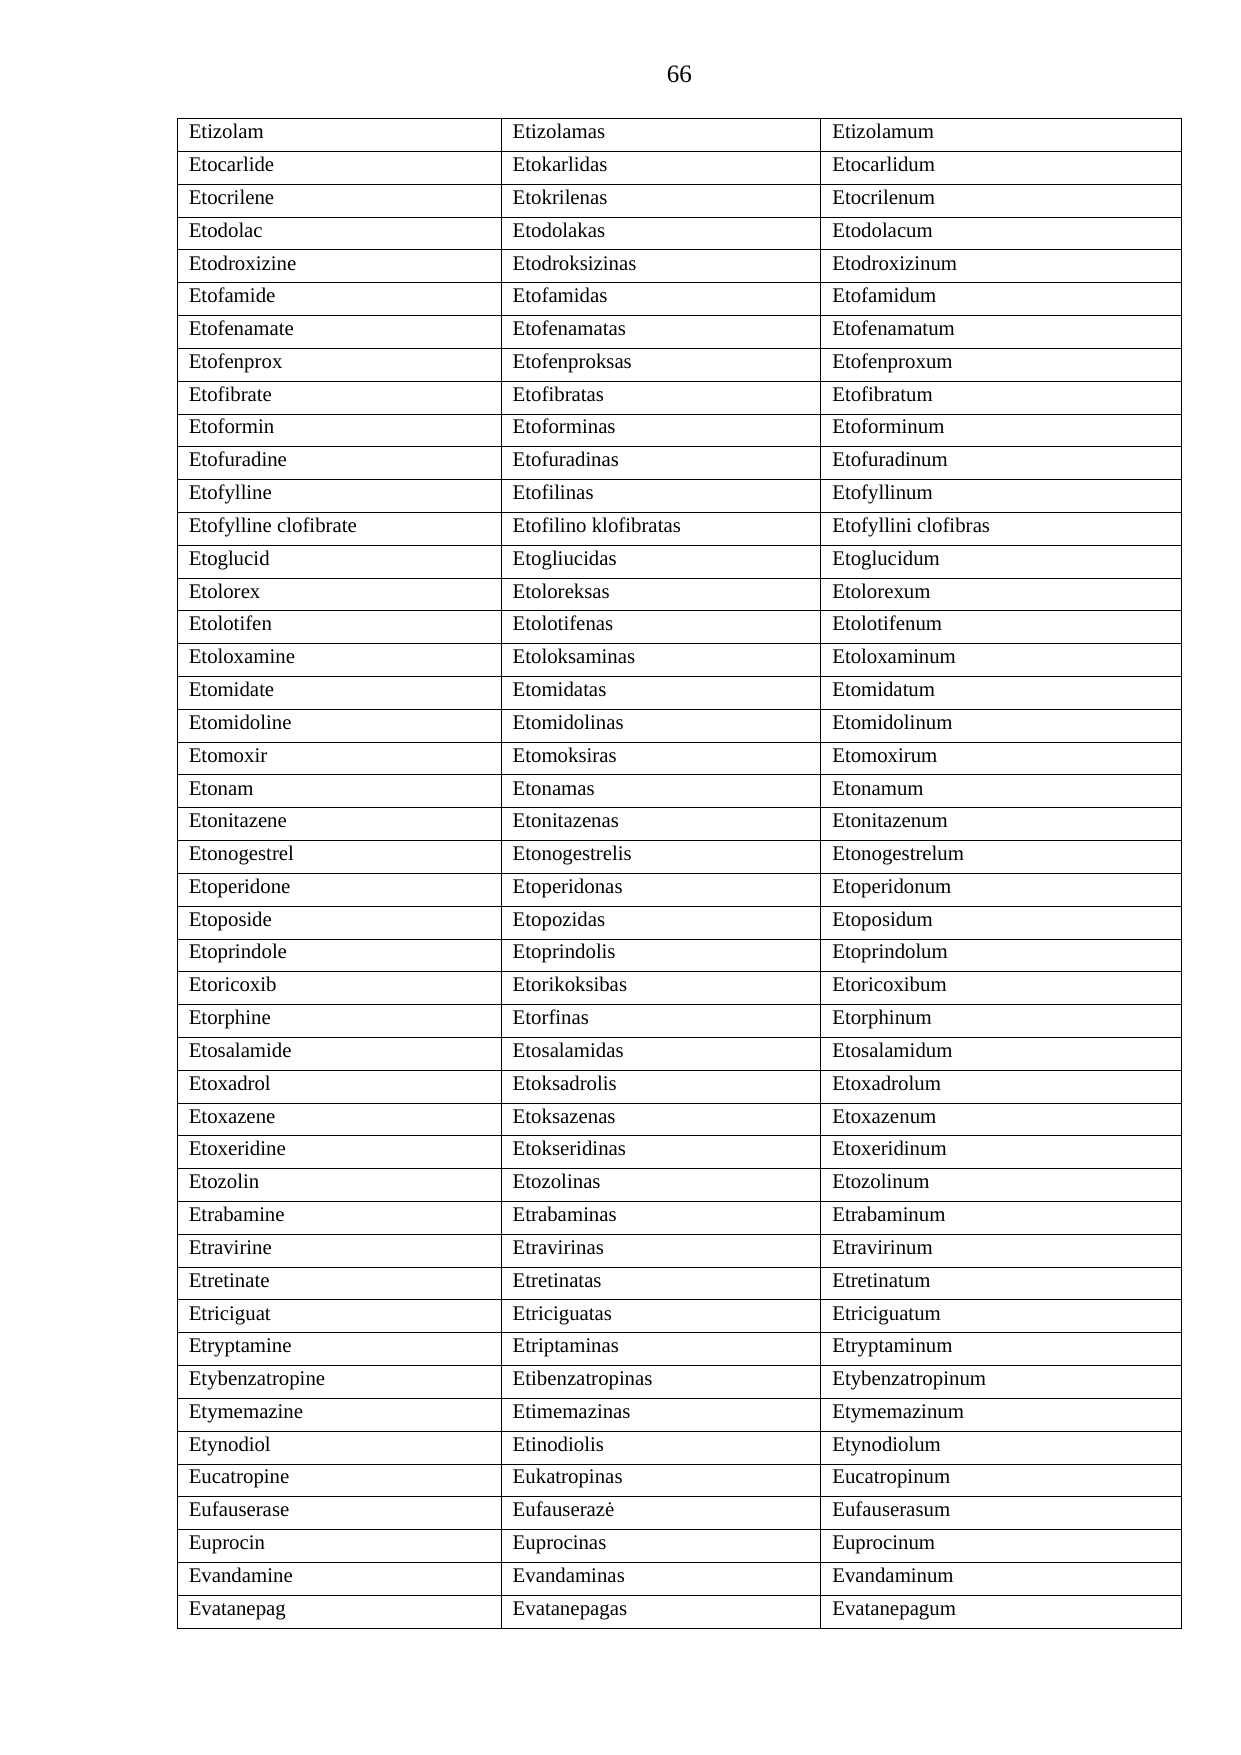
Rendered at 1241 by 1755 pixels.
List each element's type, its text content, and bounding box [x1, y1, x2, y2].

table_cell Etofamidas [502, 283, 820, 315]
table_cell Etofenamate [178, 316, 501, 348]
table_cell Etofyllinum [821, 480, 1181, 512]
table_cell Etoformin [178, 415, 501, 446]
table_cell Etravirinum [821, 1235, 1181, 1267]
table_cell Evatanepagum [821, 1596, 1181, 1627]
table_cell Euprocin [178, 1530, 501, 1562]
table_cell Euprocinas [502, 1530, 820, 1562]
table_cell Etoloxamine [178, 644, 501, 676]
table_cell Etonogestrel [178, 841, 501, 873]
table_cell Etriciguatum [821, 1300, 1181, 1332]
table_cell Etofuradinum [821, 447, 1181, 479]
table_cell Etolotifenum [821, 611, 1181, 643]
table_cell Etretinatum [821, 1268, 1181, 1299]
table_cell Etrabamine [178, 1202, 501, 1234]
table_cell Etonitazenas [502, 808, 820, 840]
table_cell Etretinatas [502, 1268, 820, 1299]
table_cell Etofuradine [178, 447, 501, 479]
table_cell Etofylline [178, 480, 501, 512]
table_cell Etomoksiras [502, 743, 820, 774]
table_cell Etimemazinas [502, 1399, 820, 1431]
table_cell Etozolinas [502, 1169, 820, 1201]
table_cell Evatanepagas [502, 1596, 820, 1627]
table_cell Etofenamatas [502, 316, 820, 348]
table_cell Etravirine [178, 1235, 501, 1267]
table_cell Evatanepag [178, 1596, 501, 1627]
table_cell Etolotifenas [502, 611, 820, 643]
table_cell Eucatropine [178, 1465, 501, 1496]
table_cell Etofamidum [821, 283, 1181, 315]
table_cell Etymemazinum [821, 1399, 1181, 1431]
table_cell Etoloxaminum [821, 644, 1181, 676]
table_cell Etoglucidum [821, 546, 1181, 577]
table_cell Etomidatum [821, 677, 1181, 709]
table_cell Eufauserasum [821, 1497, 1181, 1529]
table_cell Etonamum [821, 775, 1181, 807]
table_cell Etofenprox [178, 349, 501, 381]
table_cell Etoxadrolum [821, 1071, 1181, 1102]
table_cell Etretinate [178, 1268, 501, 1299]
table_cell Etybenzatropine [178, 1366, 501, 1398]
table_cell Evandamine [178, 1563, 501, 1595]
table_cell Etokseridinas [502, 1136, 820, 1168]
table_cell Etriptaminas [502, 1333, 820, 1365]
table_cell Etofilino klofibratas [502, 513, 820, 545]
table_cell Etonogestrelis [502, 841, 820, 873]
table_cell Etoglucid [178, 546, 501, 577]
table_cell Etodroxizine [178, 250, 501, 282]
table_cell Etodroksizinas [502, 250, 820, 282]
table_cell Etorphine [178, 1005, 501, 1037]
table_cell Etoperidonum [821, 874, 1181, 906]
table_cell Etofenproxum [821, 349, 1181, 381]
table_cell Etoprindole [178, 940, 501, 971]
table_cell Etocrilene [178, 185, 501, 217]
table_cell Etryptamine [178, 1333, 501, 1365]
table_cell Etoperidone [178, 874, 501, 906]
table_cell Etorphinum [821, 1005, 1181, 1037]
table_cell Etonitazene [178, 808, 501, 840]
table_cell Etofibratum [821, 382, 1181, 413]
table_cell Etynodiol [178, 1432, 501, 1463]
table_cell Etryptaminum [821, 1333, 1181, 1365]
table_cell Etriciguatas [502, 1300, 820, 1332]
table_cell Etonamas [502, 775, 820, 807]
table_cell Etravirinas [502, 1235, 820, 1267]
table_cell Etozolin [178, 1169, 501, 1201]
table_cell Etoforminas [502, 415, 820, 446]
table_cell Eucatropinum [821, 1465, 1181, 1496]
table_cell Etoxazenum [821, 1104, 1181, 1135]
table_cell Etoperidonas [502, 874, 820, 906]
table_cell Etomidolinum [821, 710, 1181, 742]
table_cell Etolotifen [178, 611, 501, 643]
table_cell Etofilinas [502, 480, 820, 512]
table_cell Etosalamide [178, 1038, 501, 1070]
table_cell Etokarlidas [502, 152, 820, 184]
table_cell Etonam [178, 775, 501, 807]
table_cell Etomidolinas [502, 710, 820, 742]
table_cell Etocarlidum [821, 152, 1181, 184]
table_cell Etonogestrelum [821, 841, 1181, 873]
table_cell Etofibrate [178, 382, 501, 413]
table_cell Etofenamatum [821, 316, 1181, 348]
table_cell Etofylline clofibrate [178, 513, 501, 545]
table_cell Etodolakas [502, 218, 820, 249]
table_cell Etoksazenas [502, 1104, 820, 1135]
table_cell Etofibratas [502, 382, 820, 413]
table_cell Etoloreksas [502, 579, 820, 610]
table_cell Evandaminum [821, 1563, 1181, 1595]
table_cell Etoposidum [821, 907, 1181, 938]
table_cell Etorikoksibas [502, 972, 820, 1004]
table_cell Etogliucidas [502, 546, 820, 577]
table_cell Etoprindolis [502, 940, 820, 971]
table_cell Etymemazine [178, 1399, 501, 1431]
table_cell Etocarlide [178, 152, 501, 184]
table_cell Etofamide [178, 283, 501, 315]
table_cell Eufauserazė [502, 1497, 820, 1529]
table_cell Etynodiolum [821, 1432, 1181, 1463]
table_cell Etocrilenum [821, 185, 1181, 217]
table_cell Etomidatas [502, 677, 820, 709]
table_cell Etoxeridine [178, 1136, 501, 1168]
table_cell Etoloksaminas [502, 644, 820, 676]
table_cell Etizolam [178, 119, 501, 151]
table_cell Etodroxizinum [821, 250, 1181, 282]
table_cell Etoxazene [178, 1104, 501, 1135]
table_cell Etozolinum [821, 1169, 1181, 1201]
table_cell Etibenzatropinas [502, 1366, 820, 1398]
table_cell Etomoxirum [821, 743, 1181, 774]
table_cell Etomoxir [178, 743, 501, 774]
table_cell Etoksadrolis [502, 1071, 820, 1102]
table_cell Etybenzatropinum [821, 1366, 1181, 1398]
table_cell Etrabaminas [502, 1202, 820, 1234]
table_cell Eukatropinas [502, 1465, 820, 1496]
table_cell Etoforminum [821, 415, 1181, 446]
table_cell Etriciguat [178, 1300, 501, 1332]
table_cell Etoxeridinum [821, 1136, 1181, 1168]
table_cell Etofuradinas [502, 447, 820, 479]
table_cell Etosalamidum [821, 1038, 1181, 1070]
table_cell Etizolamas [502, 119, 820, 151]
table_cell Etinodiolis [502, 1432, 820, 1463]
table_cell Etoricoxibum [821, 972, 1181, 1004]
table_cell Evandaminas [502, 1563, 820, 1595]
table_cell Etizolamum [821, 119, 1181, 151]
table_cell Etrabaminum [821, 1202, 1181, 1234]
table_cell Etolorexum [821, 579, 1181, 610]
table_cell Etomidate [178, 677, 501, 709]
table_cell Etoricoxib [178, 972, 501, 1004]
table_cell Etonitazenum [821, 808, 1181, 840]
table_cell Etosalamidas [502, 1038, 820, 1070]
table_cell Etolorex [178, 579, 501, 610]
table_cell Etodolacum [821, 218, 1181, 249]
table_cell Etodolac [178, 218, 501, 249]
table_cell Eufauserase [178, 1497, 501, 1529]
table_cell Etopozidas [502, 907, 820, 938]
table_cell Etoprindolum [821, 940, 1181, 971]
table_cell Etorfinas [502, 1005, 820, 1037]
table_cell Etofenproksas [502, 349, 820, 381]
table_cell Etoxadrol [178, 1071, 501, 1102]
table_cell Etoposide [178, 907, 501, 938]
table_cell Euprocinum [821, 1530, 1181, 1562]
table_cell Etomidoline [178, 710, 501, 742]
table_cell Etofyllini clofibras [821, 513, 1181, 545]
table_cell Etokrilenas [502, 185, 820, 217]
